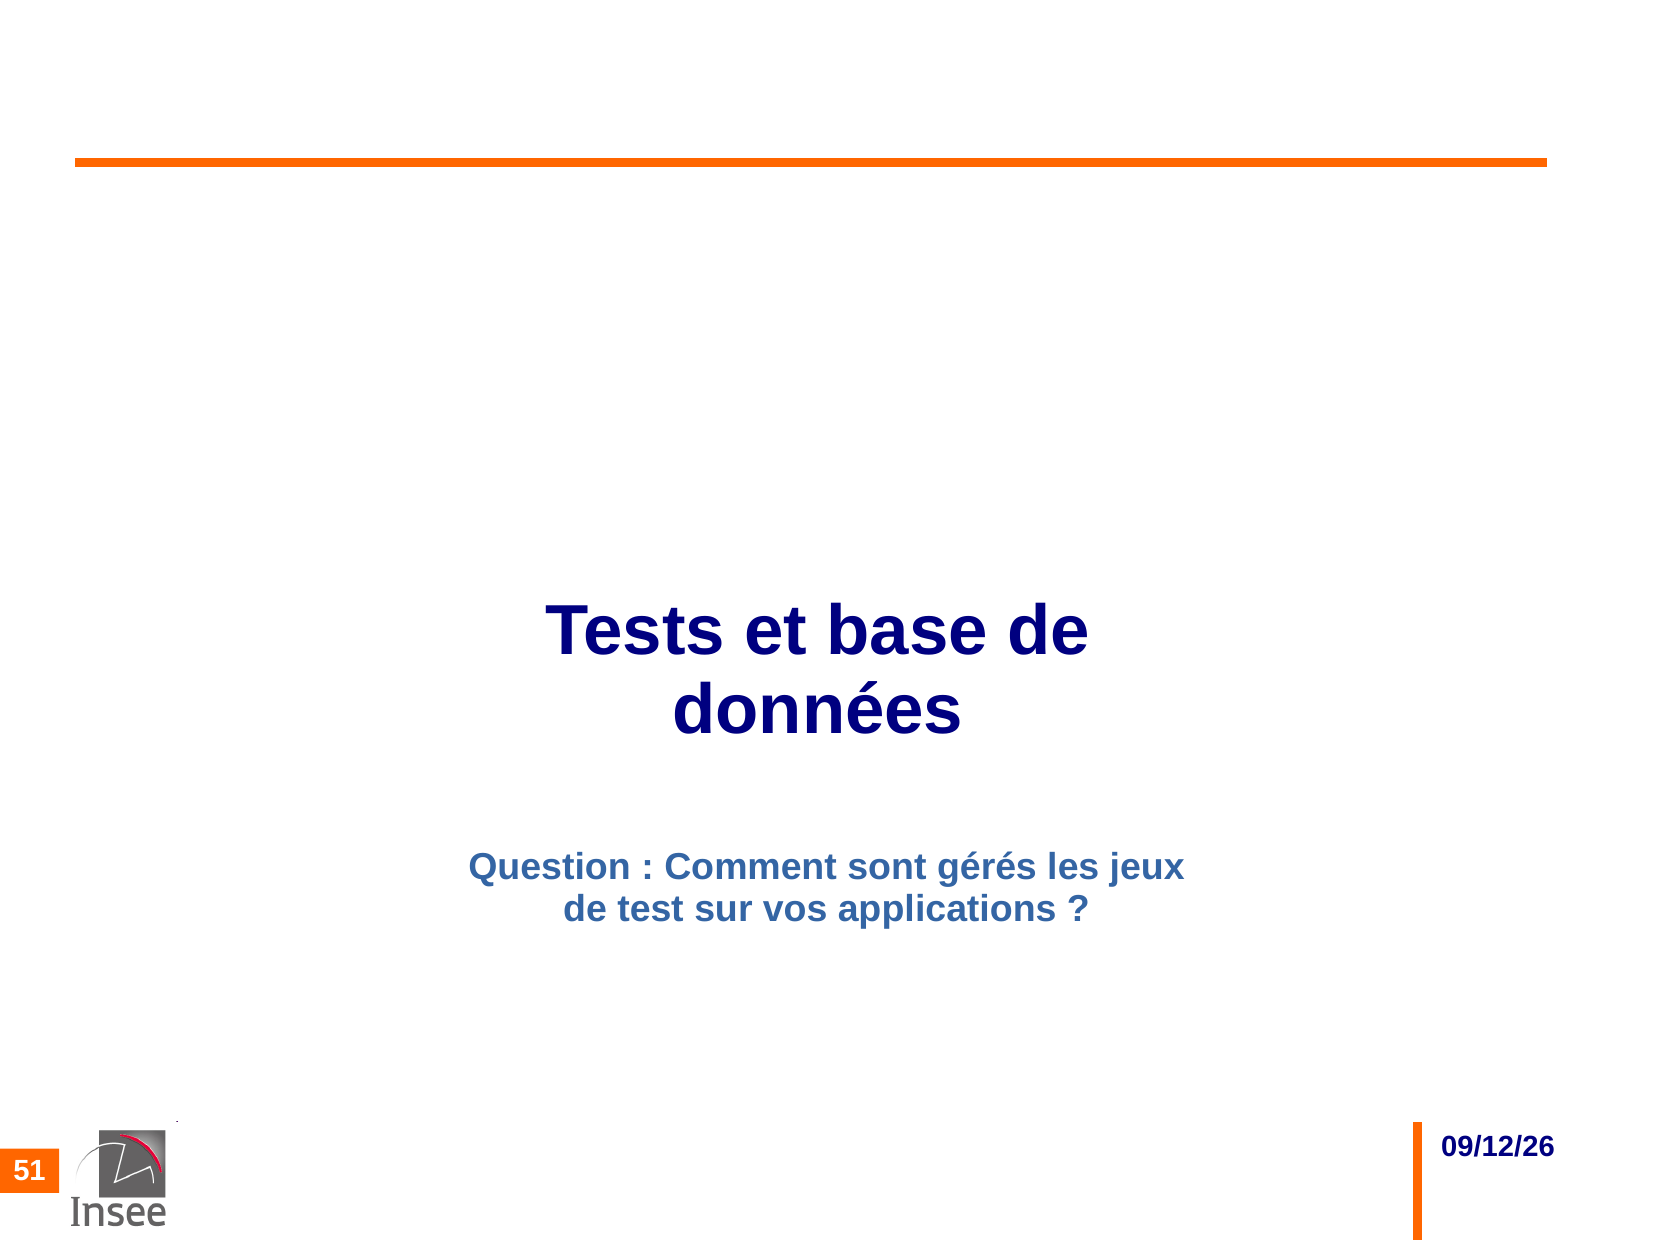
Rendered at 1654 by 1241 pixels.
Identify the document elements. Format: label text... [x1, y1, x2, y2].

list Tests et base de données [419, 590, 1146, 832]
text_box Question : Comment sont gérés les jeux de test sur vos applications ? [448, 838, 1205, 938]
picture [62, 1121, 178, 1241]
